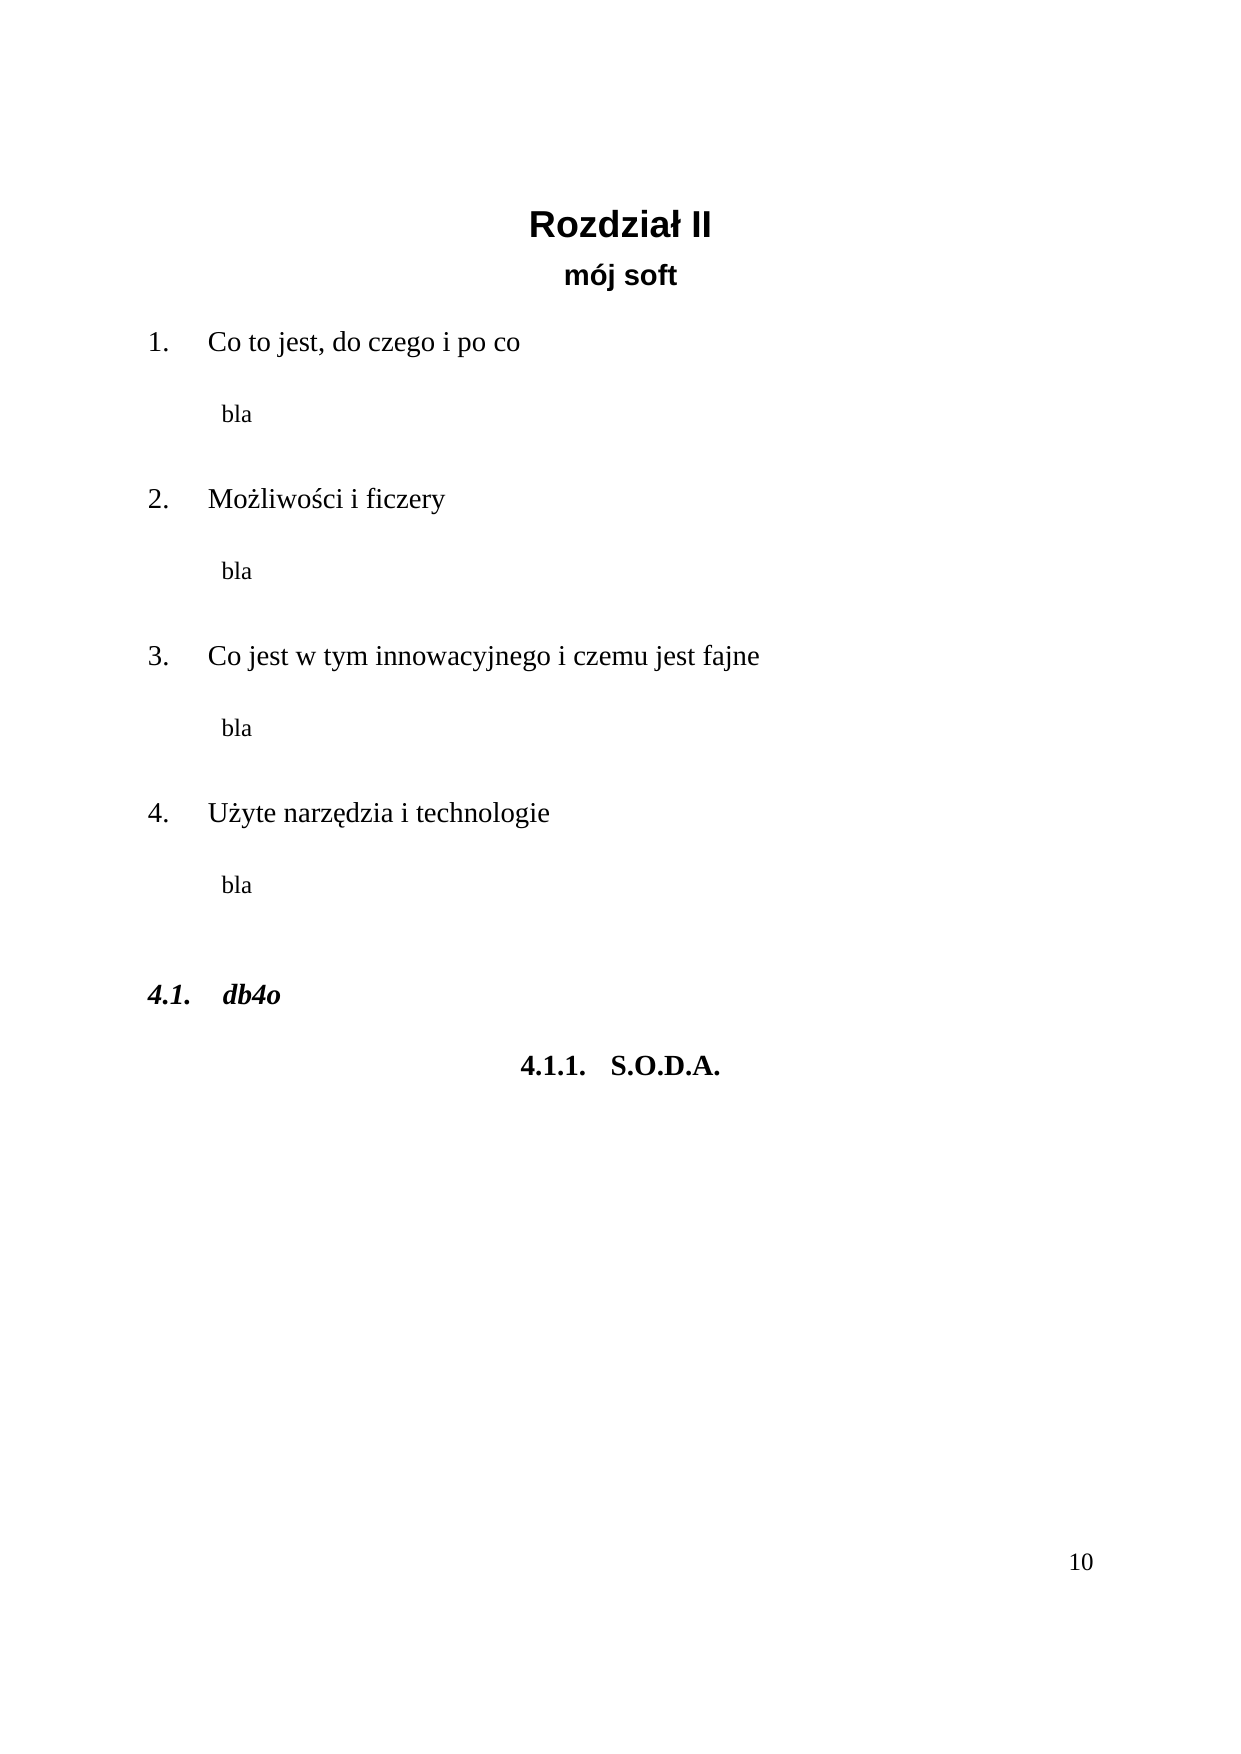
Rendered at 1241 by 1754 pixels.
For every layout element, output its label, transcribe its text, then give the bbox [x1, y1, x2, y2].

subtitle Rozdział II [148, 202, 1093, 245]
subtitle S.O.D.A. [148, 1048, 1093, 1082]
text bla [148, 556, 1093, 585]
subtitle db4o [148, 977, 1093, 1011]
text mój soft [148, 258, 1093, 291]
subtitle Możliwości i ficzery [148, 482, 1093, 515]
text bla [148, 399, 1093, 428]
subtitle Co to jest, do czego i po co [148, 325, 1093, 358]
subtitle Co jest w tym innowacyjnego i czemu jest fajne [148, 639, 1093, 672]
subtitle Użyte narzędzia i technologie [148, 796, 1093, 829]
text bla [148, 870, 1093, 899]
text bla [148, 713, 1093, 742]
